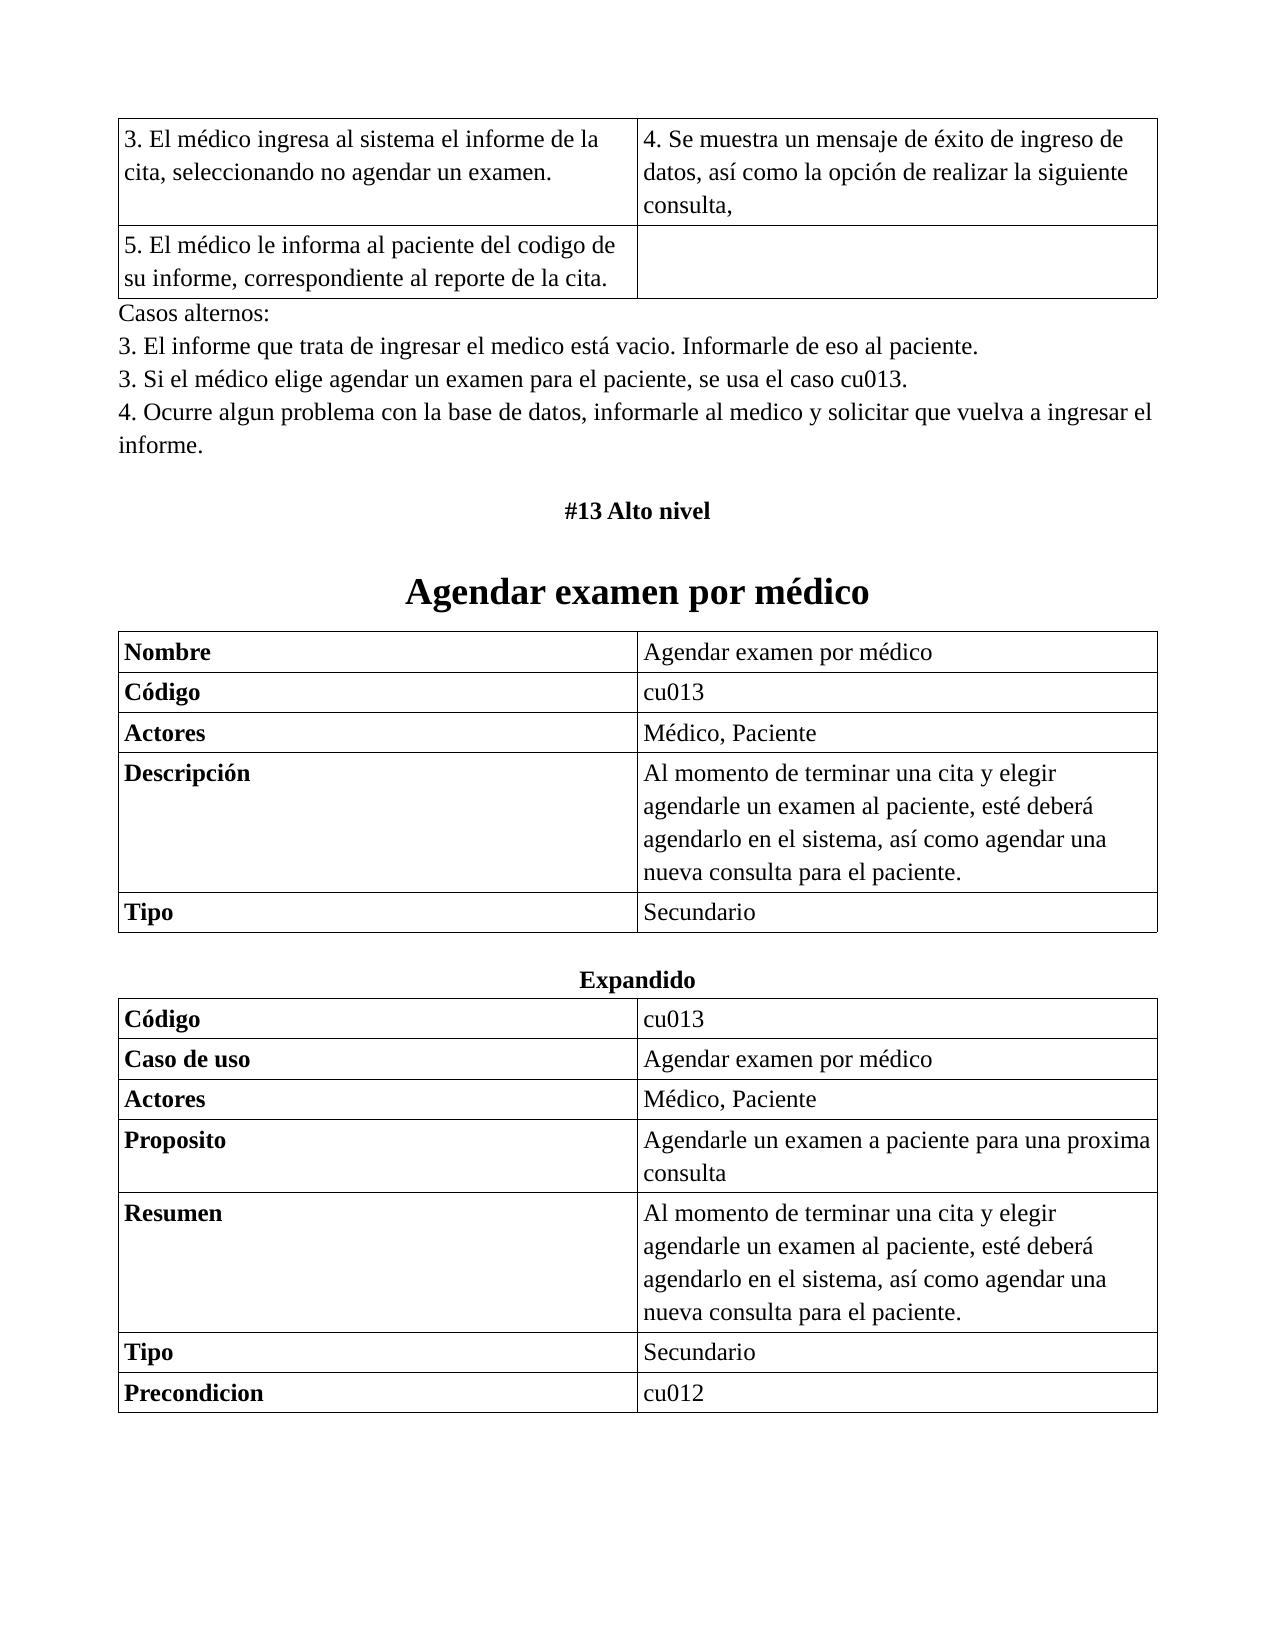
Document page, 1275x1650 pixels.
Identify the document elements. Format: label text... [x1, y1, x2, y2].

table_cell Médico, Paciente [638, 1080, 1157, 1119]
table_cell Caso de uso [119, 1039, 637, 1079]
table_cell cu013 [638, 673, 1157, 712]
table_cell Secundario [638, 893, 1157, 932]
table_cell Precondicion [119, 1373, 637, 1412]
table_cell Agendarle un examen a paciente para una proxima consulta [638, 1120, 1157, 1192]
table_cell cu012 [638, 1373, 1157, 1412]
table_cell Proposito [119, 1120, 637, 1192]
text 3. Si el médico elige agendar un examen para el paciente, se usa el caso cu013. [118, 364, 1157, 393]
text 4. Ocurre algun problema con la base de datos, informarle al medico y solicitar que vuelva a ingresar el informe. [118, 397, 1157, 459]
table_cell Tipo [119, 1333, 637, 1372]
subtitle Agendar examen por médico [118, 569, 1157, 612]
table_cell 5. El médico le informa al paciente del codigo de su informe, correspondiente al reporte de la cita. [119, 226, 637, 298]
table_cell [638, 226, 1157, 298]
table_cell Médico, Paciente [638, 713, 1157, 752]
text Casos alternos: [118, 299, 1157, 327]
text #13 Alto nivel [118, 496, 1157, 525]
table_cell Al momento de terminar una cita y elegir agendarle un examen al paciente, esté deberá agendarlo en el sistema, así como agendar una nueva consulta para el paciente. [638, 1193, 1157, 1332]
table_cell Al momento de terminar una cita y elegir agendarle un examen al paciente, esté deberá agendarlo en el sistema, así como agendar una nueva consulta para el paciente. [638, 753, 1157, 892]
text 3. El informe que trata de ingresar el medico está vacio. Informarle de eso al paciente. [118, 331, 1157, 360]
table_cell Secundario [638, 1333, 1157, 1372]
table_cell Código [119, 673, 637, 712]
table_header Agendar examen por médico [638, 632, 1157, 672]
table_header cu013 [638, 999, 1157, 1038]
table_cell Resumen [119, 1193, 637, 1332]
table_cell Agendar examen por médico [638, 1039, 1157, 1079]
text Expandido [118, 965, 1157, 994]
table_cell Actores [119, 1080, 637, 1119]
table_cell Descripción [119, 753, 637, 892]
table_cell 4. Se muestra un mensaje de éxito de ingreso de datos, así como la opción de realizar la siguiente consulta, [638, 119, 1157, 224]
table_cell Actores [119, 713, 637, 752]
table_cell Tipo [119, 893, 637, 932]
table_header Nombre [119, 632, 637, 672]
table_header Código [119, 999, 637, 1038]
table_cell 3. El médico ingresa al sistema el informe de la cita, seleccionando no agendar un examen. [119, 119, 637, 224]
